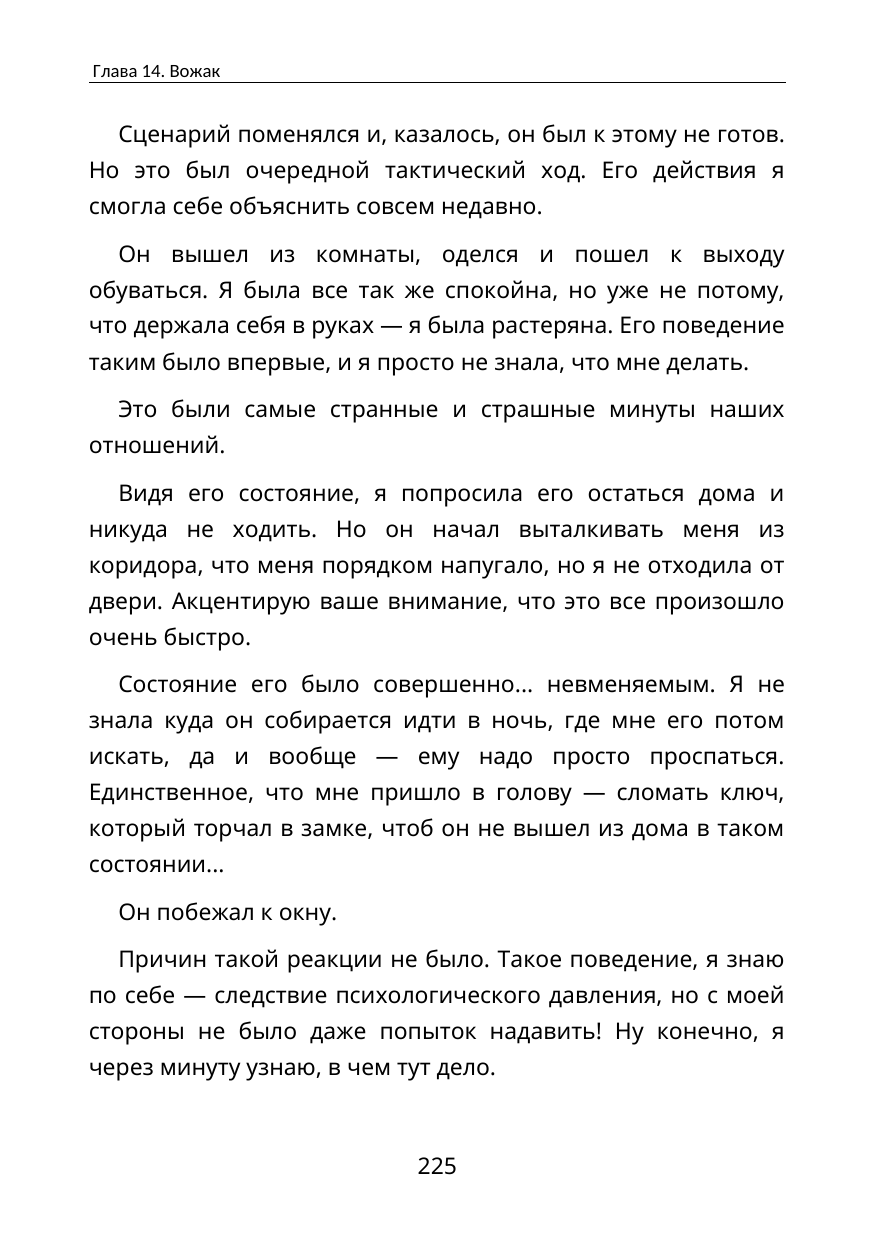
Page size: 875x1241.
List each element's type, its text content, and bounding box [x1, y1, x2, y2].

text Причин такой реакции не было. Такое поведение, я знаю по себе — следствие психологического давления, но с моей стороны не было даже попыток надавить! Ну конечно, я через минуту узнаю, в чем тут дело. [88, 943, 786, 1082]
text Он вышел из комнаты, оделся и пошел к выходу обуваться. Я была все так же спокойна, но уже не потому, что держала себя в руках — я была растеряна. Его поведение таким было впервые, и я просто не знала, что мне делать. [88, 238, 786, 377]
text Это были самые странные и страшные минуты наших отношений. [88, 393, 786, 460]
text Состояние его было совершенно... невменяемым. Я не знала куда он собирается идти в ночь, где мне его потом искать, да и вообще — ему надо просто проспаться. Единственное, что мне пришло в голову — сломать ключ, который торчал в замке, чтоб он не вышел из дома в таком состоянии... [88, 668, 786, 879]
text Сценарий поменялся и, казалось, он был к этому не готов. Но это был очередной тактический ход. Его действия я смогла себе объяснить совсем недавно. [88, 118, 786, 221]
text Он побежал к окну. [88, 896, 786, 927]
text Видя его состояние, я попросила его остаться дома и никуда не ходить. Но он начал выталкивать меня из коридора, что меня порядком напугало, но я не отходила от двери. Акцентирую ваше внимание, что это все произошло очень быстро. [88, 477, 786, 652]
